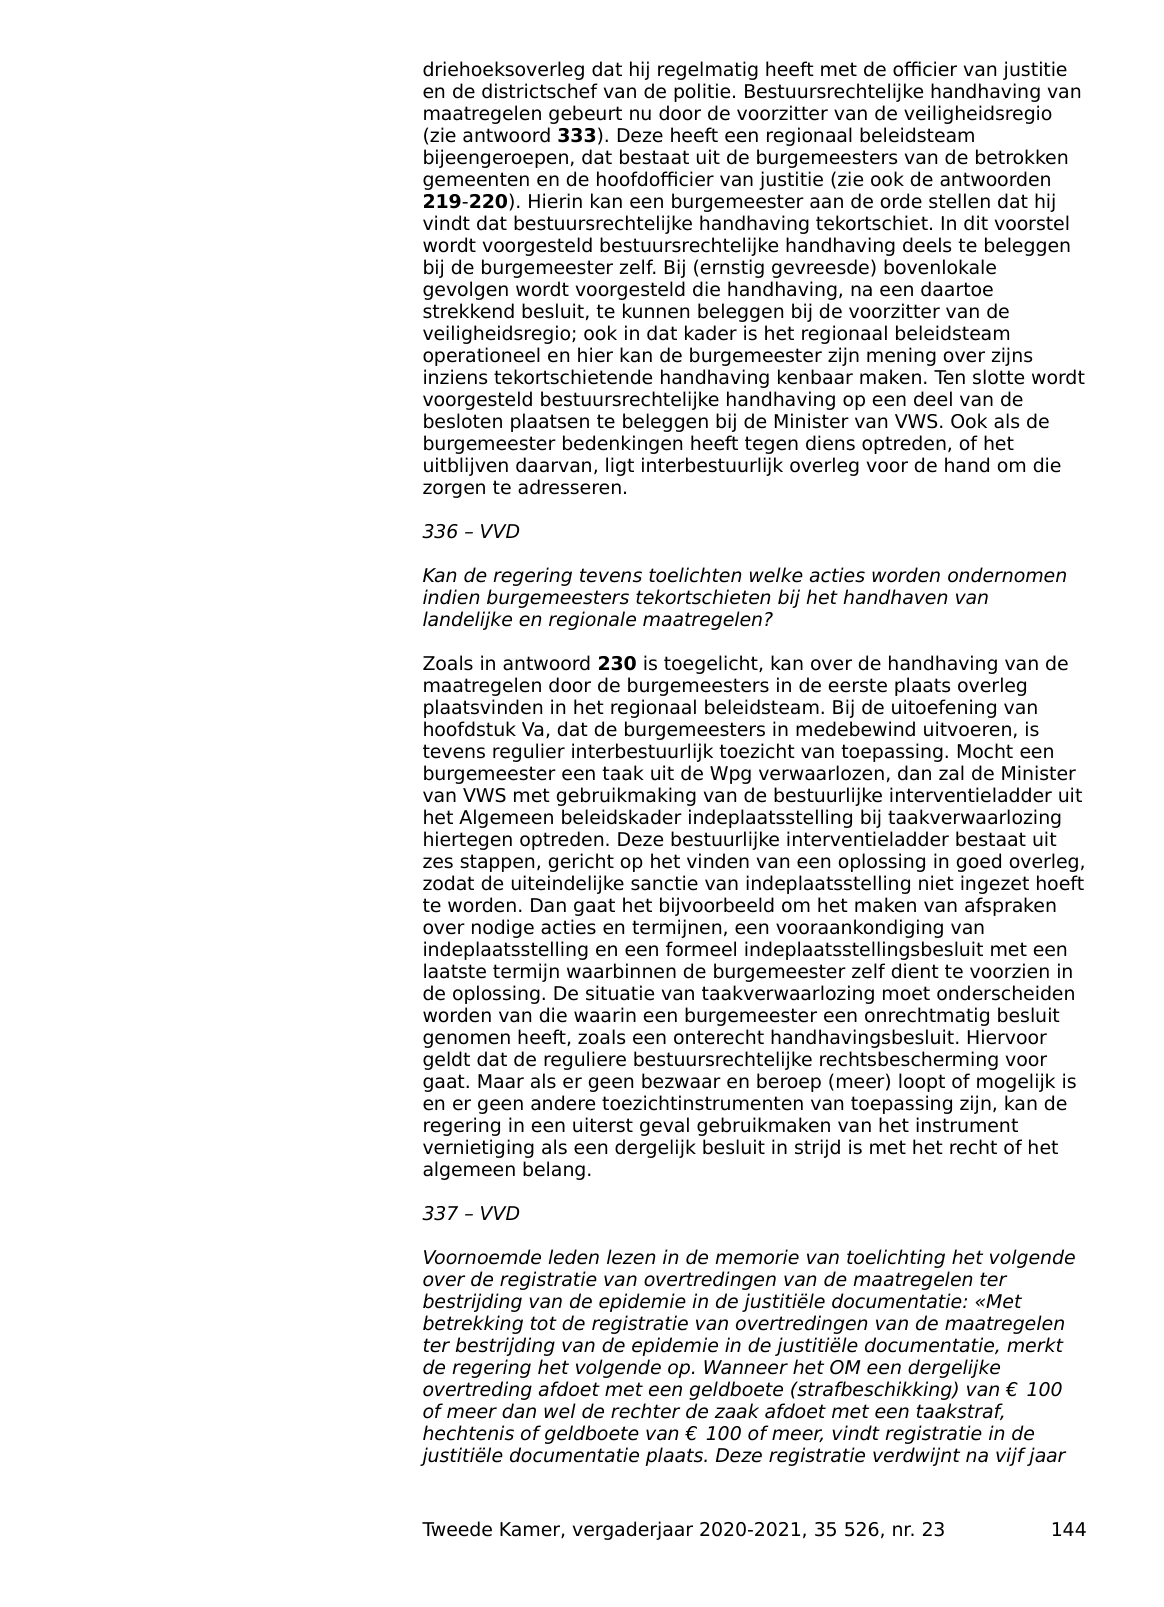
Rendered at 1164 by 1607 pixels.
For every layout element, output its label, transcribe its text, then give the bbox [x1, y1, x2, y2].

text Kan de regering tevens toelichten welke acties worden ondernomen indien burgemeesters tekortschieten bij het handhaven van landelijke en regionale maatregelen? [422, 565, 1087, 631]
text Zoals in antwoord 230 is toegelicht, kan over de handhaving van de maatregelen door de burgemeesters in de eerste plaats overleg plaatsvinden in het regionaal beleidsteam. Bij de uitoefening van hoofdstuk Va, dat de burgemeesters in medebewind uitvoeren, is tevens regulier interbestuurlijk toezicht van toepassing. Mocht een burgemeester een taak uit de Wpg verwaarlozen, dan zal de Minister van VWS met gebruikmaking van de bestuurlijke interventieladder uit het Algemeen beleidskader indeplaatsstelling bij taakverwaarlozing hiertegen optreden. Deze bestuurlijke interventieladder bestaat uit zes stappen, gericht op het vinden van een oplossing in goed overleg, zodat de uiteindelijke sanctie van indeplaatsstelling niet ingezet hoeft te worden. Dan gaat het bijvoorbeeld om het maken van afspraken over nodige acties en termijnen, een vooraankondiging van indeplaatsstelling en een formeel indeplaatsstellingsbesluit met een laatste termijn waarbinnen de burgemeester zelf dient te voorzien in de oplossing. De situatie van taakverwaarlozing moet onderscheiden worden van die waarin een burgemeester een onrechtmatig besluit genomen heeft, zoals een onterecht handhavingsbesluit. Hiervoor geldt dat de reguliere bestuursrechtelijke rechtsbescherming voor gaat. Maar als er geen bezwaar en beroep (meer) loopt of mogelijk is en er geen andere toezichtinstrumenten van toepassing zijn, kan de regering in een uiterst geval gebruikmaken van het instrument vernietiging als een dergelijk besluit in strijd is met het recht of het algemeen belang. [422, 653, 1087, 1181]
subtitle 336 – VVD [422, 521, 1087, 543]
text Voornoemde leden lezen in de memorie van toelichting het volgende over de registratie van overtredingen van de maatregelen ter bestrijding van de epidemie in de justitiële documentatie: «Met betrekking tot de registratie van overtredingen van de maatregelen ter bestrijding van de epidemie in de justitiële documentatie, merkt de regering het volgende op. Wanneer het OM een dergelijke overtreding afdoet met een geldboete (strafbeschikking) van € 100 of meer dan wel de rechter de zaak afdoet met een taakstraf, hechtenis of geldboete van € 100 of meer, vindt registratie in de justitiële documentatie plaats. Deze registratie verdwijnt na vijf jaar [422, 1247, 1087, 1467]
subtitle 337 – VVD [422, 1203, 1087, 1225]
text driehoeksoverleg dat hij regelmatig heeft met de officier van justitie en de districtschef van de politie. Bestuursrechtelijke handhaving van maatregelen gebeurt nu door de voorzitter van de veiligheidsregio (zie antwoord 333). Deze heeft een regionaal beleidsteam bijeengeroepen, dat bestaat uit de burgemeesters van de betrokken gemeenten en de hoofdofficier van justitie (zie ook de antwoorden 219-220). Hierin kan een burgemeester aan de orde stellen dat hij vindt dat bestuursrechtelijke handhaving tekortschiet. In dit voorstel wordt voorgesteld bestuursrechtelijke handhaving deels te beleggen bij de burgemeester zelf. Bij (ernstig gevreesde) bovenlokale gevolgen wordt voorgesteld die handhaving, na een daartoe strekkend besluit, te kunnen beleggen bij de voorzitter van de veiligheidsregio; ook in dat kader is het regionaal beleidsteam operationeel en hier kan de burgemeester zijn mening over zijns inziens tekortschietende handhaving kenbaar maken. Ten slotte wordt voorgesteld bestuursrechtelijke handhaving op een deel van de besloten plaatsen te beleggen bij de Minister van VWS. Ook als de burgemeester bedenkingen heeft tegen diens optreden, of het uitblijven daarvan, ligt interbestuurlijk overleg voor de hand om die zorgen te adresseren. [422, 59, 1087, 499]
